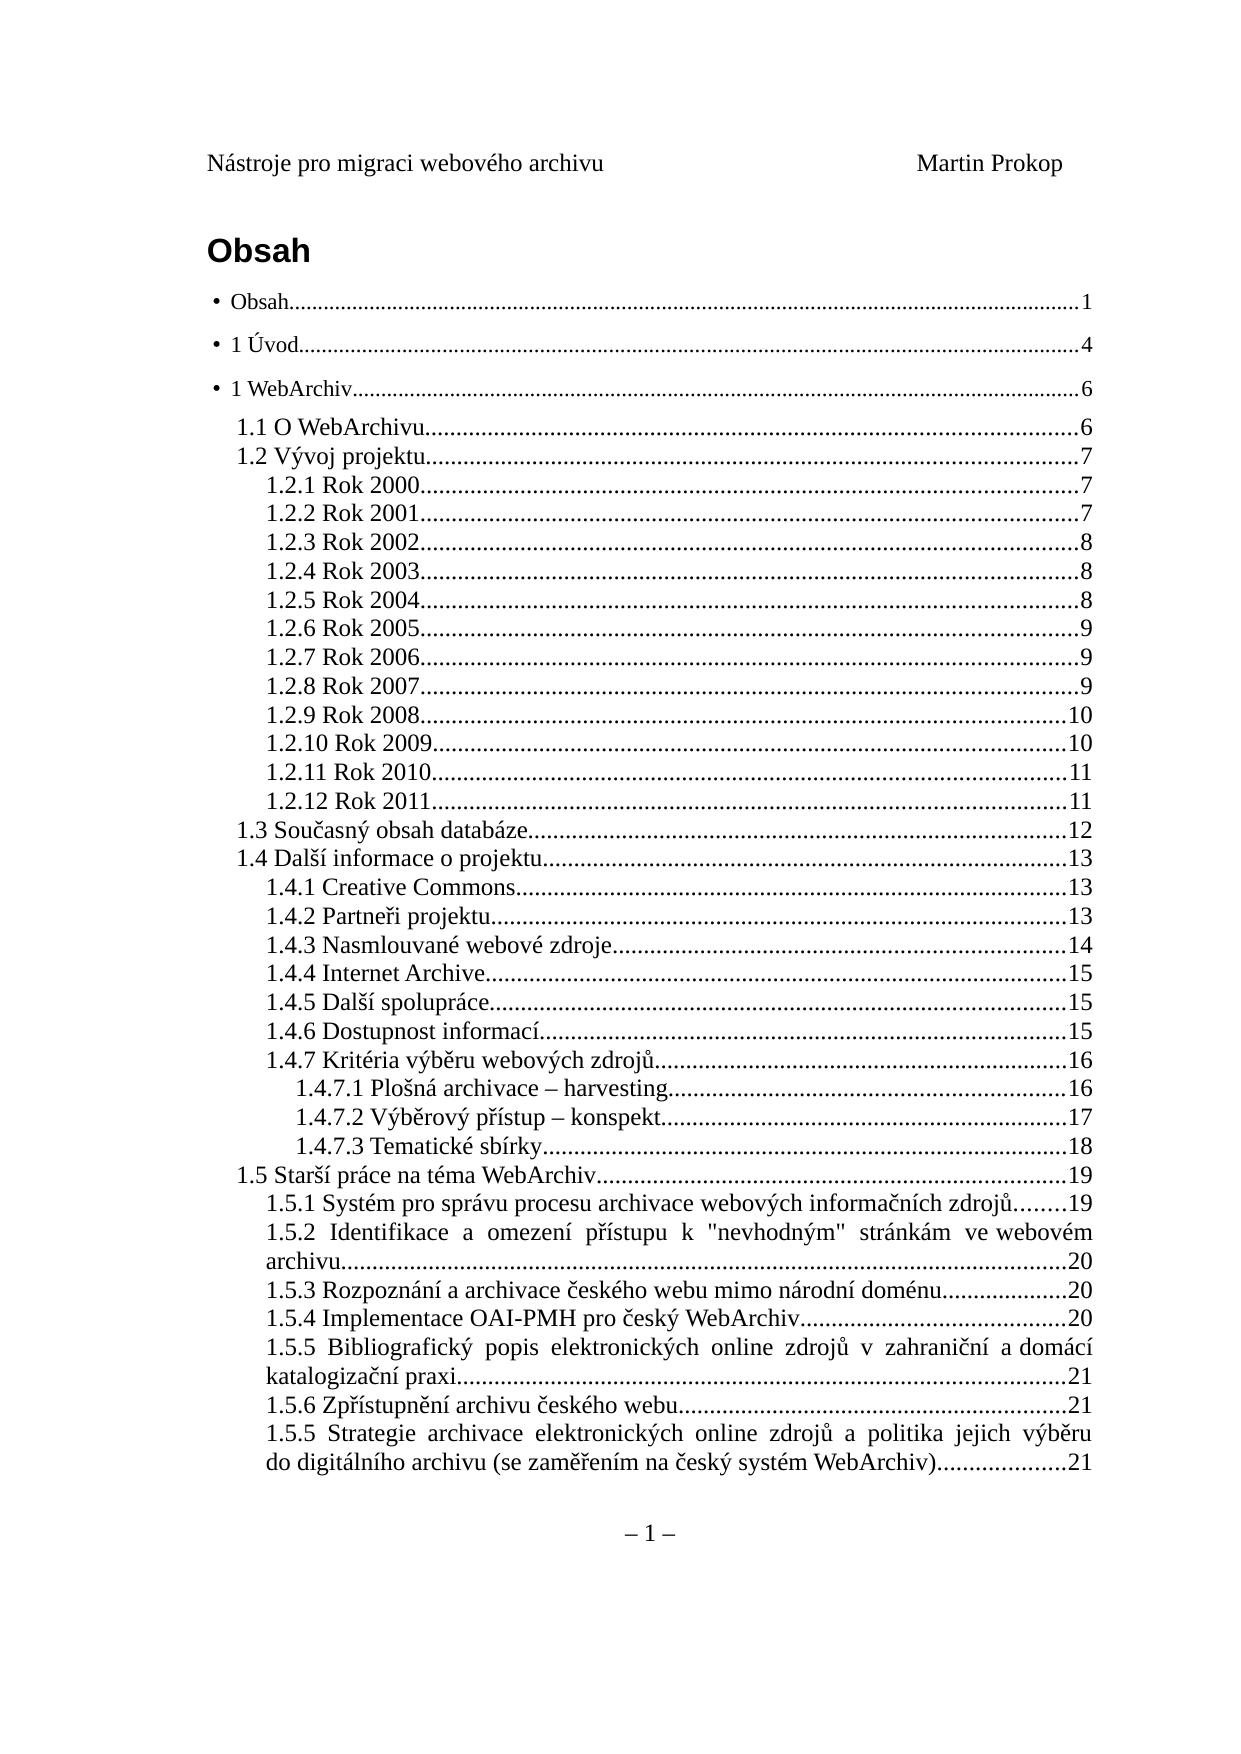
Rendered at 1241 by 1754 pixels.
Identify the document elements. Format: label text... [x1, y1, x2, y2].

text 1.4.7.2 Výběrový přístup – konspekt 17 [295, 1102, 1093, 1131]
text 1.4.3 Nasmlouvané webové zdroje 14 [266, 930, 1093, 958]
text 1.5 Starší práce na téma WebArchiv 19 [236, 1160, 1093, 1188]
text 1.2.3 Rok 2002 8 [266, 527, 1093, 556]
text 1.5.4 Implementace OAI-PMH pro český WebArchiv 20 [266, 1303, 1093, 1332]
text 1.5.5 Strategie archivace elektronických online zdrojů a politika jejich výběru do digitálního archivu (se zaměřením na český systém WebArchiv) 21 [266, 1418, 1093, 1476]
text 1.4.5 Další spolupráce 15 [266, 987, 1093, 1016]
list 1 Úvod 4 [213, 331, 1093, 358]
text 1.5.1 Systém pro správu procesu archivace webových informačních zdrojů 19 [266, 1188, 1093, 1217]
text 1.5.2 Identifikace a omezení přístupu k "nevhodným" stránkám ve webovém archivu 20 [266, 1217, 1093, 1275]
text 1.5.6 Zpřístupnění archivu českého webu 21 [266, 1390, 1093, 1418]
text 1.4.4 Internet Archive 15 [266, 958, 1093, 987]
list 1 WebArchiv 6 [213, 375, 1093, 401]
text 1.5.5 Bibliografický popis elektronických online zdrojů v zahraniční a domácí katalogizační praxi 21 [266, 1332, 1093, 1390]
subtitle Obsah [207, 231, 1093, 269]
text 1.3 Současný obsah databáze 12 [236, 815, 1093, 843]
text 1.2.9 Rok 2008 10 [266, 700, 1093, 728]
text 1.4 Další informace o projektu 13 [236, 843, 1093, 872]
text 1.2.2 Rok 2001 7 [266, 498, 1093, 527]
text 1.2 Vývoj projektu 7 [236, 441, 1093, 470]
text 1.4.7 Kritéria výběru webových zdrojů 16 [266, 1045, 1093, 1073]
text 1.4.7.3 Tematické sbírky 18 [295, 1131, 1093, 1160]
text 1.4.6 Dostupnost informací 15 [266, 1016, 1093, 1045]
text 1.4.7.1 Plošná archivace – harvesting 16 [295, 1073, 1093, 1102]
text 1.2.10 Rok 2009 10 [266, 728, 1093, 757]
text 1.2.12 Rok 2011 11 [266, 786, 1093, 815]
text 1.2.1 Rok 2000 7 [266, 470, 1093, 498]
text 1.4.1 Creative Commons 13 [266, 872, 1093, 901]
text 1.4.2 Partneři projektu 13 [266, 901, 1093, 930]
text 1.2.8 Rok 2007 9 [266, 671, 1093, 700]
text 1.2.4 Rok 2003 8 [266, 556, 1093, 585]
text 1.2.7 Rok 2006 9 [266, 642, 1093, 671]
list Obsah 1 [213, 288, 1093, 314]
text 1.2.5 Rok 2004 8 [266, 585, 1093, 613]
text 1.2.11 Rok 2010 11 [266, 757, 1093, 786]
text 1.2.6 Rok 2005 9 [266, 613, 1093, 642]
text 1.1 O WebArchivu 6 [236, 412, 1093, 441]
text 1.5.3 Rozpoznání a archivace českého webu mimo národní doménu 20 [266, 1275, 1093, 1303]
